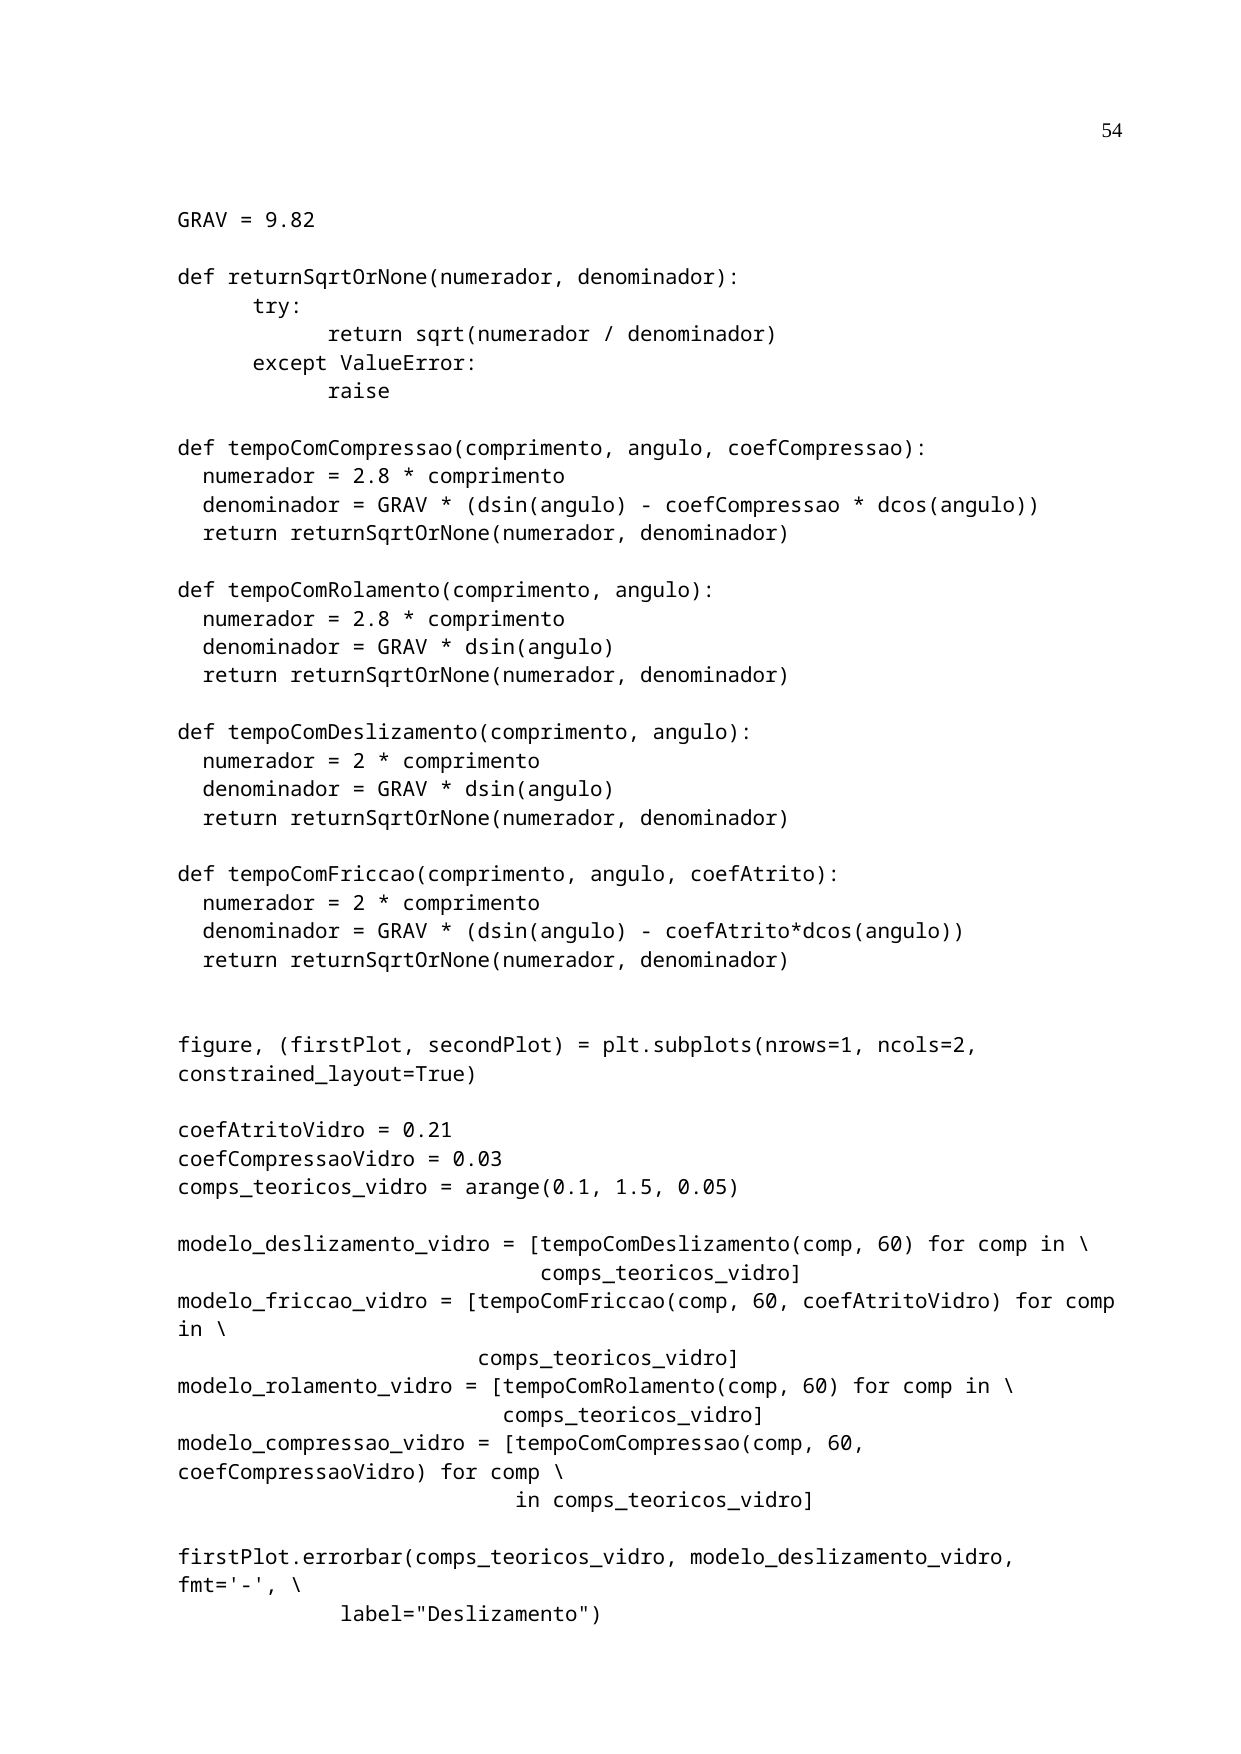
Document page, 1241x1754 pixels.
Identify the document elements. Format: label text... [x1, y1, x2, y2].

text return returnSqrtOrNone(numerador, denominador) [177, 803, 1122, 831]
text def tempoComRolamento(comprimento, angulo): [177, 575, 1122, 604]
text return returnSqrtOrNone(numerador, denominador) [177, 661, 1122, 689]
text coefAtritoVidro = 0.21 [177, 1116, 1122, 1144]
text comps_teoricos_vidro] [177, 1258, 1122, 1286]
text raise [177, 376, 1122, 404]
text label="Deslizamento") [177, 1599, 1122, 1627]
text def tempoComFriccao(comprimento, angulo, coefAtrito): [177, 859, 1122, 888]
text comps_teoricos_vidro] [177, 1400, 1122, 1428]
text denominador = GRAV * dsin(angulo) [177, 632, 1122, 661]
text numerador = 2.8 * comprimento [177, 461, 1122, 490]
text modelo_friccao_vidro = [tempoComFriccao(comp, 60, coefAtritoVidro) for comp in \ [177, 1286, 1122, 1343]
text denominador = GRAV * dsin(angulo) [177, 774, 1122, 803]
text comps_teoricos_vidro] [177, 1343, 1122, 1371]
text def returnSqrtOrNone(numerador, denominador): [177, 262, 1122, 291]
text coefCompressaoVidro = 0.03 [177, 1144, 1122, 1172]
text figure, (firstPlot, secondPlot) = plt.subplots(nrows=1, ncols=2, constrained_layout=True) [177, 1030, 1122, 1087]
text modelo_rolamento_vidro = [tempoComRolamento(comp, 60) for comp in \ [177, 1371, 1122, 1400]
text except ValueError: [177, 348, 1122, 376]
text return returnSqrtOrNone(numerador, denominador) [177, 945, 1122, 973]
text numerador = 2.8 * comprimento [177, 604, 1122, 632]
text return sqrt(numerador / denominador) [177, 319, 1122, 348]
text comps_teoricos_vidro = arange(0.1, 1.5, 0.05) [177, 1172, 1122, 1201]
text def tempoComDeslizamento(comprimento, angulo): [177, 717, 1122, 746]
text numerador = 2 * comprimento [177, 746, 1122, 774]
text in comps_teoricos_vidro] [177, 1485, 1122, 1514]
text modelo_deslizamento_vidro = [tempoComDeslizamento(comp, 60) for comp in \ [177, 1229, 1122, 1258]
text GRAV = 9.82 [177, 206, 1122, 234]
text denominador = GRAV * (dsin(angulo) - coefCompressao * dcos(angulo)) [177, 490, 1122, 518]
text try: [177, 291, 1122, 319]
text def tempoComCompressao(comprimento, angulo, coefCompressao): [177, 433, 1122, 461]
text return returnSqrtOrNone(numerador, denominador) [177, 518, 1122, 547]
text denominador = GRAV * (dsin(angulo) - coefAtrito*dcos(angulo)) [177, 916, 1122, 945]
text modelo_compressao_vidro = [tempoComCompressao(comp, 60, coefCompressaoVidro) for comp \ [177, 1428, 1122, 1485]
text firstPlot.errorbar(comps_teoricos_vidro, modelo_deslizamento_vidro, fmt='-', \ [177, 1542, 1122, 1599]
text numerador = 2 * comprimento [177, 888, 1122, 916]
